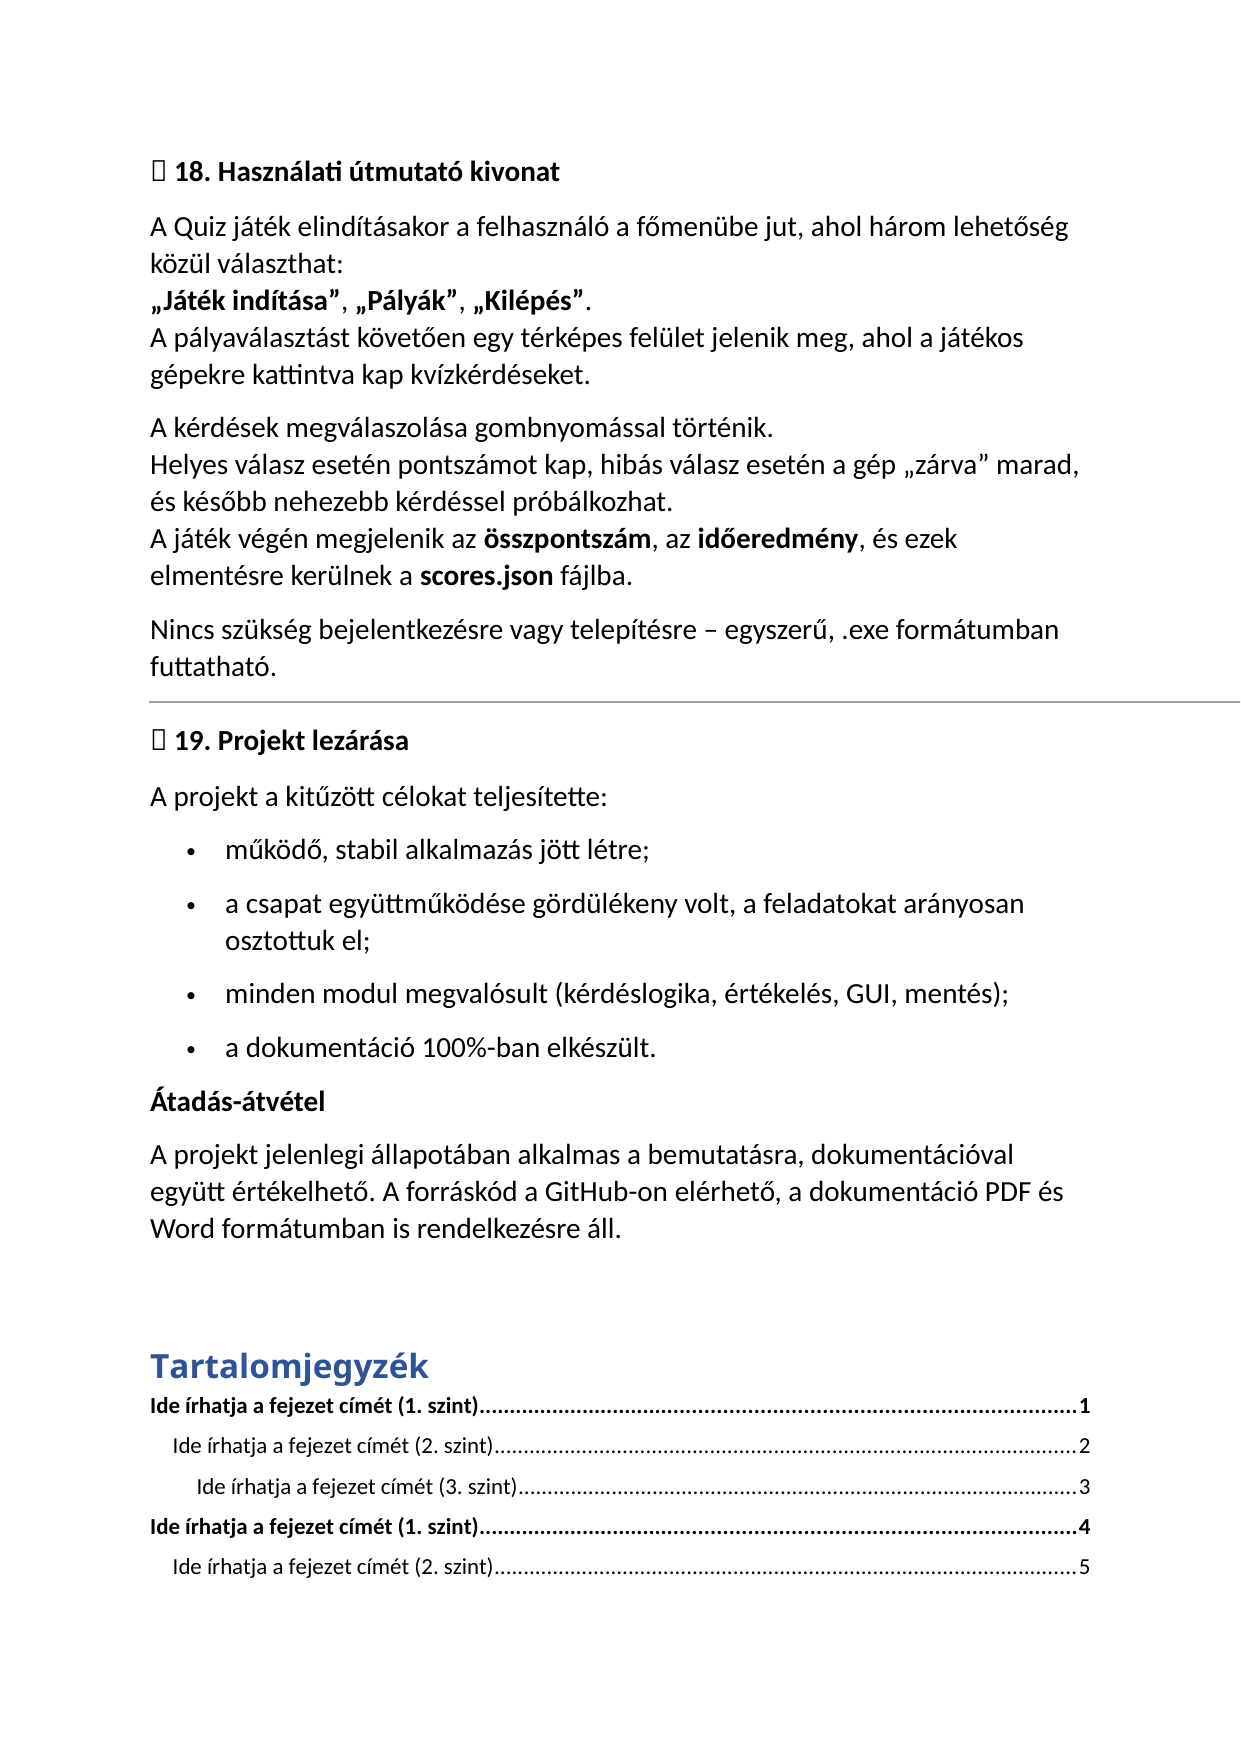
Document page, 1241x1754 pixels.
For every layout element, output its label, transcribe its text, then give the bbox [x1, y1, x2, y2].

list működő, stabil alkalmazás jött létre; [187, 831, 1090, 867]
list minden modul megvalósult (kérdéslogika, értékelés, GUI, mentés); [187, 976, 1090, 1011]
text Ide írhatja a fejezet címét (1. szint) 4 [150, 1512, 1090, 1540]
text Tartalomjegyzék [150, 1343, 1090, 1388]
text A kérdések megválaszolása gombnyomással történik. Helyes válasz esetén pontszámot kap, hibás válasz esetén a gép „zárva” marad, és később nehezebb kérdéssel próbálkozhat. A játék végén megjelenik az összpontszám, az időeredmény, és ezek elmentésre kerülnek a scores.json fájlba. [150, 409, 1090, 593]
text Ide írhatja a fejezet címét (3. szint) 3 [196, 1472, 1090, 1500]
text Nincs szükség bejelentkezésre vagy telepítésre – egyszerű, .exe formátumban futtatható. [150, 611, 1090, 684]
text A Quiz játék elindításakor a felhasználó a főmenübe jut, ahol három lehetőség közül választhat: „Játék indítása”, „Pályák”, „Kilépés”. A pályaválasztást követően egy térképes felület jelenik meg, ahol a játékos gépekre kattintva kap kvízkérdéseket. [150, 208, 1090, 391]
text Átadás-átvétel [150, 1083, 1090, 1118]
list a csapat együttműködése gördülékeny volt, a feladatokat arányosan osztottuk el; [187, 885, 1090, 957]
text Ide írhatja a fejezet címét (2. szint) 5 [172, 1552, 1090, 1581]
text 🔷 19. Projekt lezárása [150, 720, 1090, 759]
list a dokumentáció 100%-ban elkészült. [187, 1029, 1090, 1065]
text A projekt jelenlegi állapotában alkalmas a bemutatásra, dokumentációval együtt értékelhető. A forráskód a GitHub-on elérhető, a dokumentáció PDF és Word formátumban is rendelkezésre áll. [150, 1136, 1090, 1246]
text 🔷 18. Használati útmutató kivonat [150, 150, 1090, 190]
text Ide írhatja a fejezet címét (1. szint) 1 [150, 1391, 1090, 1419]
text Ide írhatja a fejezet címét (2. szint) 2 [172, 1432, 1090, 1459]
text A projekt a kitűzött célokat teljesítette: [150, 778, 1090, 813]
